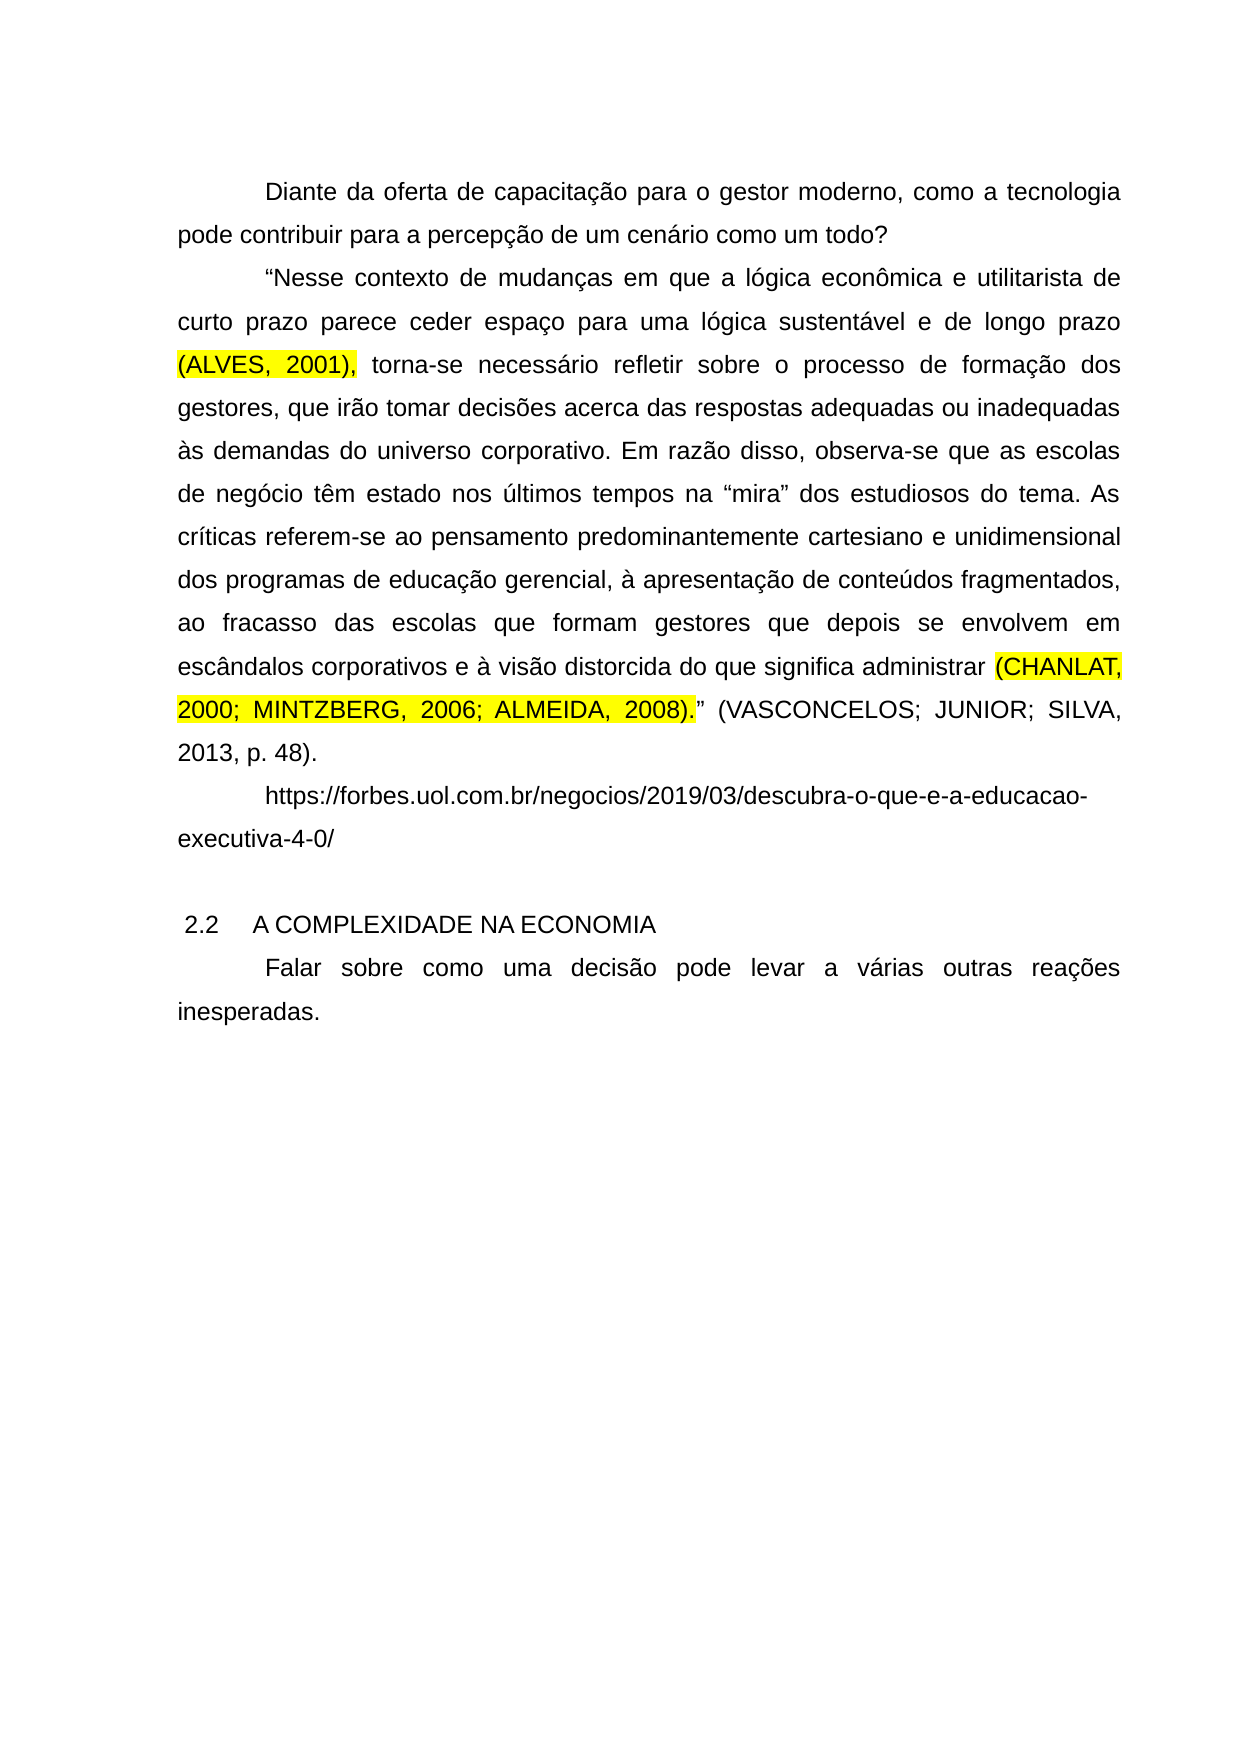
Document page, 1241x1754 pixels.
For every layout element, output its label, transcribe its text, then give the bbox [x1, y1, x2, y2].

text “Nesse contexto de mudanças em que a lógica econômica e utilitarista de curto prazo parece ceder espaço para uma lógica sustentável e de longo prazo (ALVES, 2001), torna-se necessário refletir sobre o processo de formação dos gestores, que irão tomar decisões acerca das respostas adequadas ou inadequadas às demandas do universo corporativo. Em razão disso, observa-se que as escolas de negócio têm estado nos últimos tempos na “mira” dos estudiosos do tema. As críticas referem-se ao pensamento predominantemente cartesiano e unidimensional dos programas de educação gerencial, à apresentação de conteúdos fragmentados, ao fracasso das escolas que formam gestores que depois se envolvem em escândalos corporativos e à visão distorcida do que significa administrar (CHANLAT, 2000; MINTZBERG, 2006; ALMEIDA, 2008).” (VASCONCELOS; JUNIOR; SILVA, 2013, p. 48). [177, 263, 1122, 767]
subtitle A Complexidade na economia [177, 910, 1122, 939]
text https://forbes.uol.com.br/negocios/2019/03/descubra-o-que-e-a-educacao-executiva-4-0/ [177, 781, 1122, 853]
text Diante da oferta de capacitação para o gestor moderno, como a tecnologia pode contribuir para a percepção de um cenário como um todo? [177, 177, 1122, 249]
text Falar sobre como uma decisão pode levar a várias outras reações inesperadas. [177, 953, 1122, 1025]
